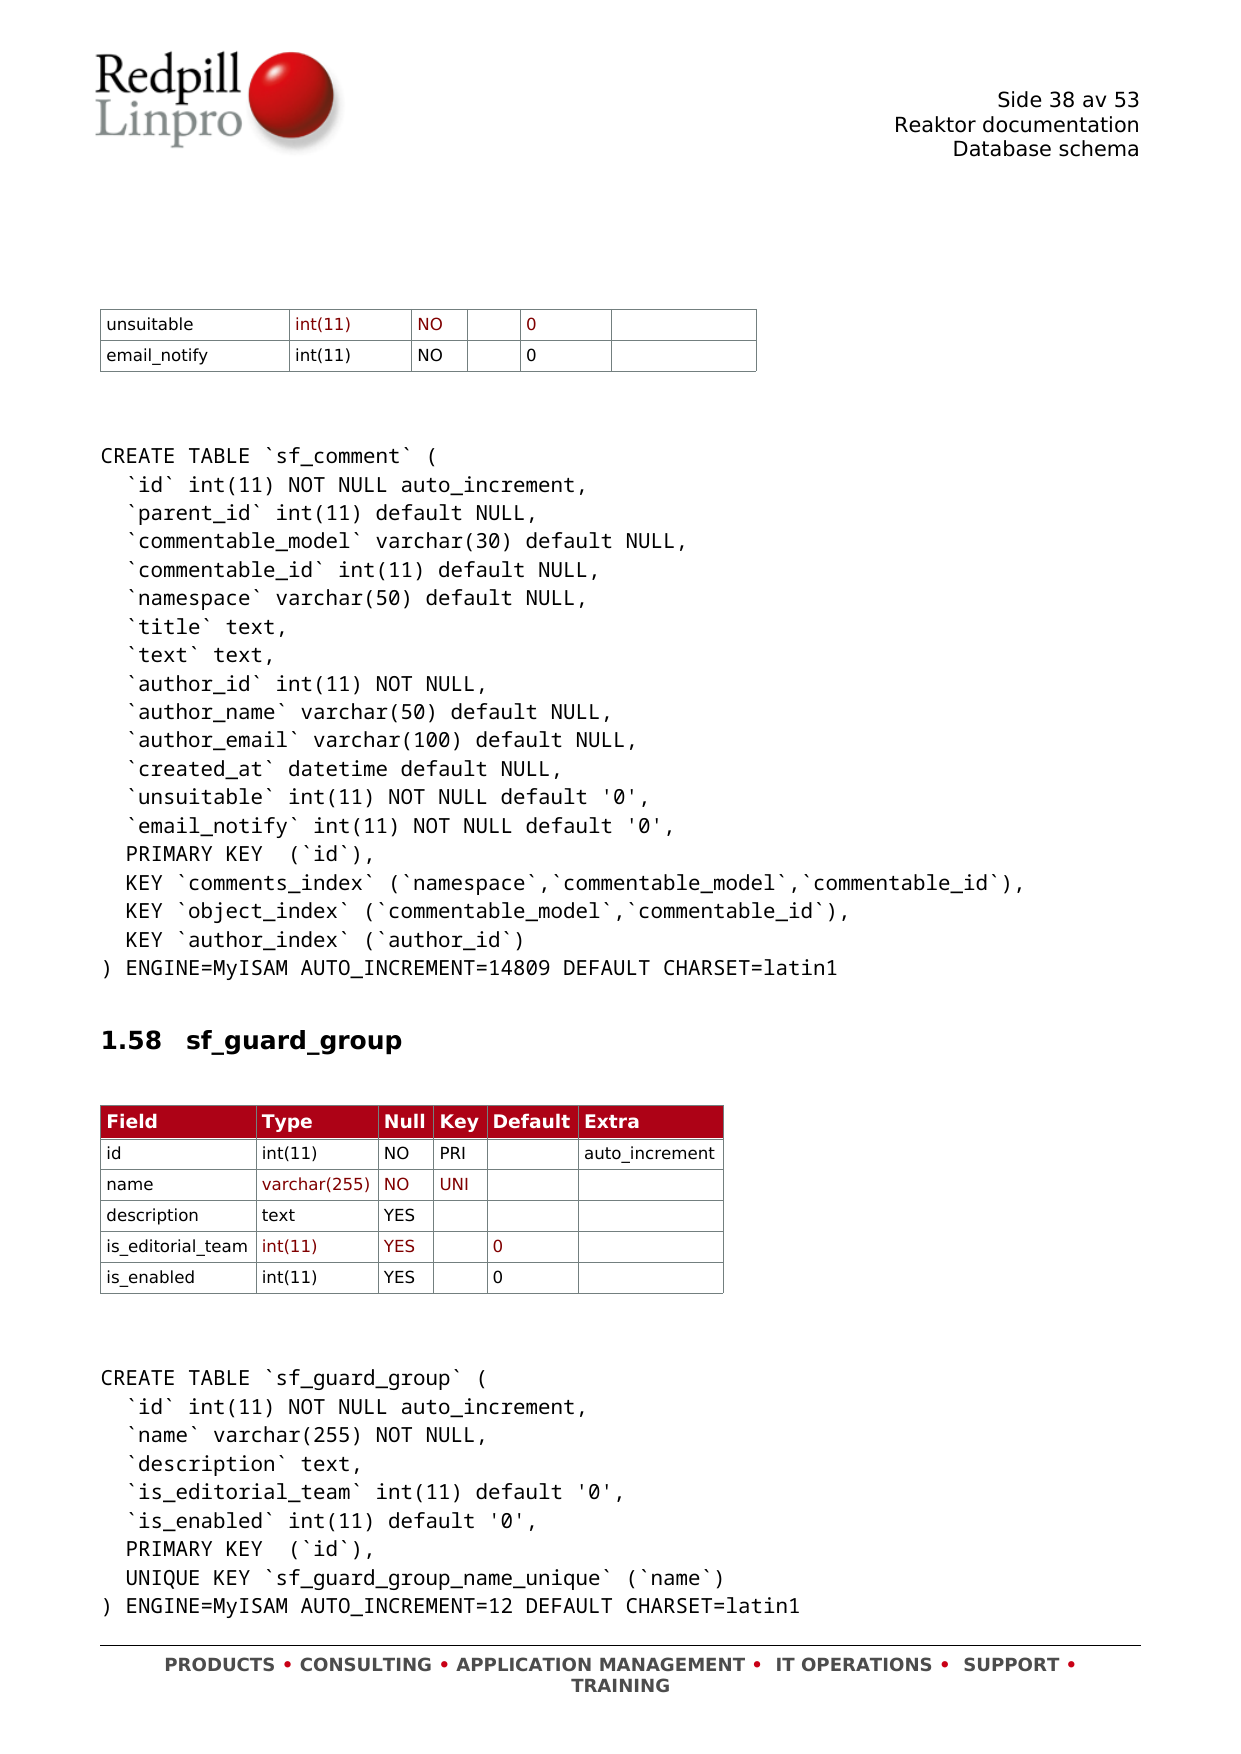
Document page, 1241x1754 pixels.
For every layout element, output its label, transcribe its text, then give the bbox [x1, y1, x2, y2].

text KEY `comments_index` (`namespace`,`commentable_model`,`commentable_id`), [100, 868, 1140, 896]
text `name` varchar(255) NOT NULL, [100, 1420, 1140, 1449]
table_cell auto_increment [579, 1140, 723, 1169]
table_cell [612, 310, 756, 340]
text `commentable_model` varchar(30) default NULL, [100, 527, 1140, 555]
subtitle sf_guard_group [100, 1027, 1140, 1056]
table_cell name [101, 1170, 256, 1200]
table_header Field [101, 1106, 256, 1138]
text KEY `author_index` (`author_id`) [100, 925, 1140, 953]
table_cell int(11) [257, 1263, 378, 1293]
text PRIMARY KEY (`id`), [100, 839, 1140, 868]
table_cell int(11) [257, 1232, 378, 1262]
picture [84, 38, 346, 160]
table_cell 0 [521, 341, 611, 371]
text `id` int(11) NOT NULL auto_increment, [100, 470, 1140, 498]
table_cell YES [379, 1201, 433, 1231]
text CREATE TABLE `sf_guard_group` ( [100, 1363, 1140, 1392]
table_cell [579, 1170, 723, 1200]
table_cell PRI [434, 1140, 487, 1169]
table_cell [434, 1263, 487, 1293]
table_cell [434, 1201, 487, 1231]
text `description` text, [100, 1449, 1140, 1477]
table_cell id [101, 1140, 256, 1169]
table_header Key [434, 1106, 487, 1138]
table_cell unsuitable [101, 310, 289, 340]
table_cell [579, 1201, 723, 1231]
text ) ENGINE=MyISAM AUTO_INCREMENT=14809 DEFAULT CHARSET=latin1 [100, 953, 1140, 982]
table_cell [468, 341, 520, 371]
table_cell UNI [434, 1170, 487, 1200]
table_cell YES [379, 1263, 433, 1293]
table_cell [434, 1232, 487, 1262]
text `author_id` int(11) NOT NULL, [100, 669, 1140, 697]
text KEY `object_index` (`commentable_model`,`commentable_id`), [100, 896, 1140, 925]
text `parent_id` int(11) default NULL, [100, 498, 1140, 527]
text `email_notify` int(11) NOT NULL default '0', [100, 811, 1140, 839]
table_header Null [379, 1106, 433, 1138]
table_cell int(11) [290, 341, 411, 371]
table_header Default [488, 1106, 578, 1138]
table_cell NO [412, 341, 467, 371]
text `title` text, [100, 612, 1140, 640]
table_header Extra [579, 1106, 723, 1138]
table_cell text [257, 1201, 378, 1231]
table_cell [468, 310, 520, 340]
text PRIMARY KEY (`id`), [100, 1534, 1140, 1563]
table_cell description [101, 1201, 256, 1231]
table_cell [579, 1263, 723, 1293]
table_cell is_editorial_team [101, 1232, 256, 1262]
table_cell [612, 341, 756, 371]
text UNIQUE KEY `sf_guard_group_name_unique` (`name`) [100, 1563, 1140, 1591]
text `author_email` varchar(100) default NULL, [100, 726, 1140, 754]
table_cell email_notify [101, 341, 289, 371]
table_cell int(11) [290, 310, 411, 340]
table_cell varchar(255) [257, 1170, 378, 1200]
table_cell [579, 1232, 723, 1262]
table_cell is_enabled [101, 1263, 256, 1293]
text `is_editorial_team` int(11) default '0', [100, 1477, 1140, 1506]
table_cell 0 [488, 1263, 578, 1293]
text `text` text, [100, 640, 1140, 669]
table_cell [488, 1201, 578, 1231]
text CREATE TABLE `sf_comment` ( [100, 441, 1140, 470]
table_cell int(11) [257, 1140, 378, 1169]
table_cell NO [412, 310, 467, 340]
table_cell 0 [488, 1232, 578, 1262]
table_cell 0 [521, 310, 611, 340]
text ) ENGINE=MyISAM AUTO_INCREMENT=12 DEFAULT CHARSET=latin1 [100, 1591, 1140, 1619]
text `namespace` varchar(50) default NULL, [100, 583, 1140, 612]
table_cell [488, 1170, 578, 1200]
table_cell NO [379, 1140, 433, 1169]
table_cell YES [379, 1232, 433, 1262]
table_header Type [257, 1106, 378, 1138]
text `is_enabled` int(11) default '0', [100, 1506, 1140, 1534]
text `created_at` datetime default NULL, [100, 754, 1140, 782]
text `commentable_id` int(11) default NULL, [100, 555, 1140, 583]
text `id` int(11) NOT NULL auto_increment, [100, 1392, 1140, 1420]
table_cell NO [379, 1170, 433, 1200]
text `author_name` varchar(50) default NULL, [100, 697, 1140, 726]
text `unsuitable` int(11) NOT NULL default '0', [100, 782, 1140, 811]
table_cell [488, 1140, 578, 1169]
